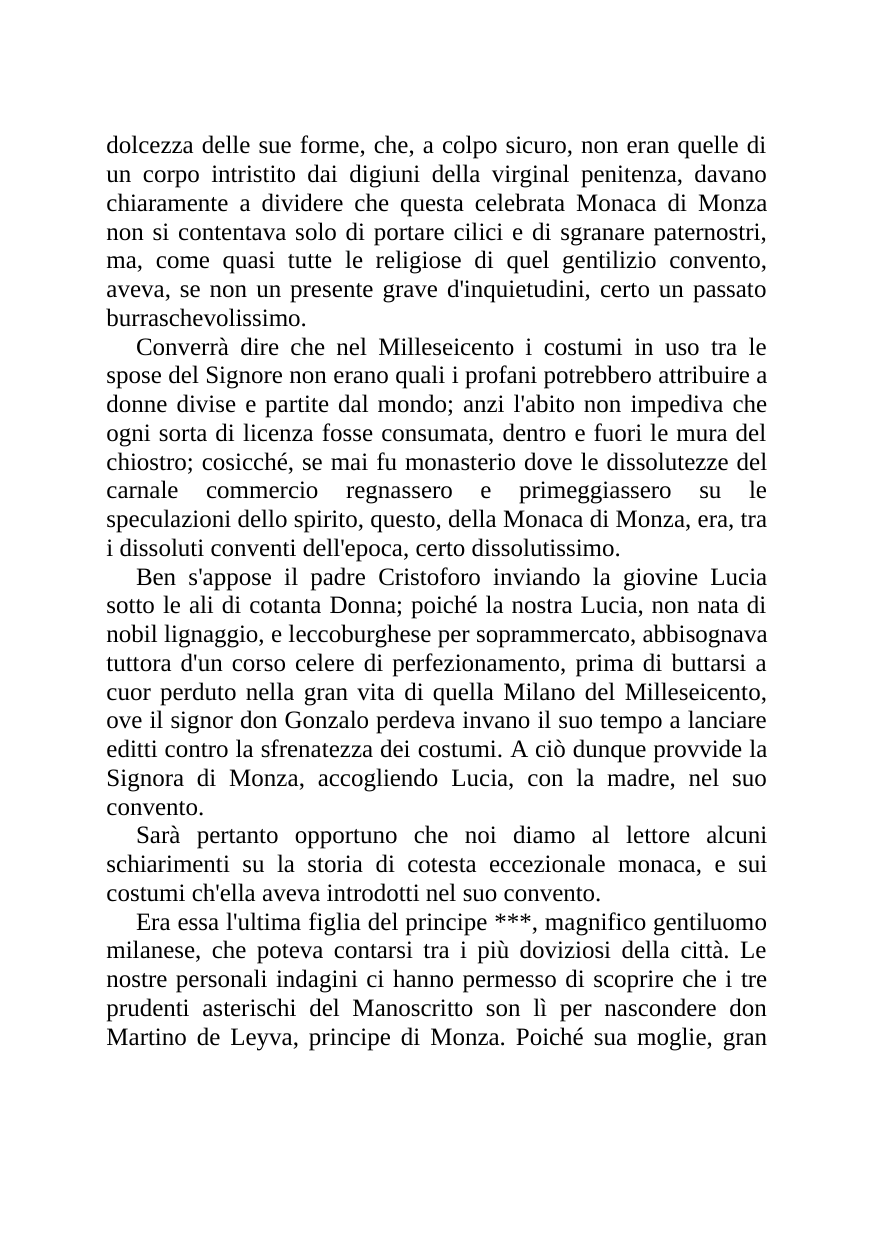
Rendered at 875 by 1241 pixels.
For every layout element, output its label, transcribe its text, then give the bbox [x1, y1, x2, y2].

text Era essa l'ultima figlia del principe ***, magnifico gentiluomo milanese, che poteva contarsi tra i più doviziosi della città. Le nostre personali indagini ci hanno permesso di scoprire che i tre prudenti asterischi del Manoscritto son lì per nascondere don Martino de Leyva, principe di Monza. Poiché sua moglie, gran [106, 907, 768, 1050]
text Converrà dire che nel Milleseicento i costumi in uso tra le spose del Signore non erano quali i profani potrebbero attribuire a donne divise e partite dal mondo; anzi l'abito non impediva che ogni sorta di licenza fosse consumata, dentro e fuori le mura del chiostro; cosicché, se mai fu monasterio dove le dissolutezze del carnale commercio regnassero e primeggiassero su le speculazioni dello spirito, questo, della Monaca di Monza, era, tra i dissoluti conventi dell'epoca, certo dissolutissimo. [106, 332, 768, 562]
text dolcezza delle sue forme, che, a colpo sicuro, non eran quelle di un corpo intristito dai digiuni della virginal penitenza, davano chiaramente a dividere che questa celebrata Monaca di Monza non si contentava solo di portare cilici e di sgranare paternostri, ma, come quasi tutte le religiose di quel gentilizio convento, aveva, se non un presente grave d'inquietudini, certo un passato burraschevolissimo. [106, 130, 768, 332]
text Sarà pertanto opportuno che noi diamo al lettore alcuni schiarimenti su la storia di cotesta eccezionale monaca, e sui costumi ch'ella aveva introdotti nel suo convento. [106, 820, 768, 907]
text Ben s'appose il padre Cristoforo inviando la giovine Lucia sotto le ali di cotanta Donna; poiché la nostra Lucia, non nata di nobil lignaggio, e leccoburghese per soprammercato, abbisognava tuttora d'un corso celere di perfezionamento, prima di buttarsi a cuor perduto nella gran vita di quella Milano del Milleseicento, ove il signor don Gonzalo perdeva invano il suo tempo a lanciare editti contro la sfrenatezza dei costumi. A ciò dunque provvide la Signora di Monza, accogliendo Lucia, con la madre, nel suo convento. [106, 562, 768, 820]
